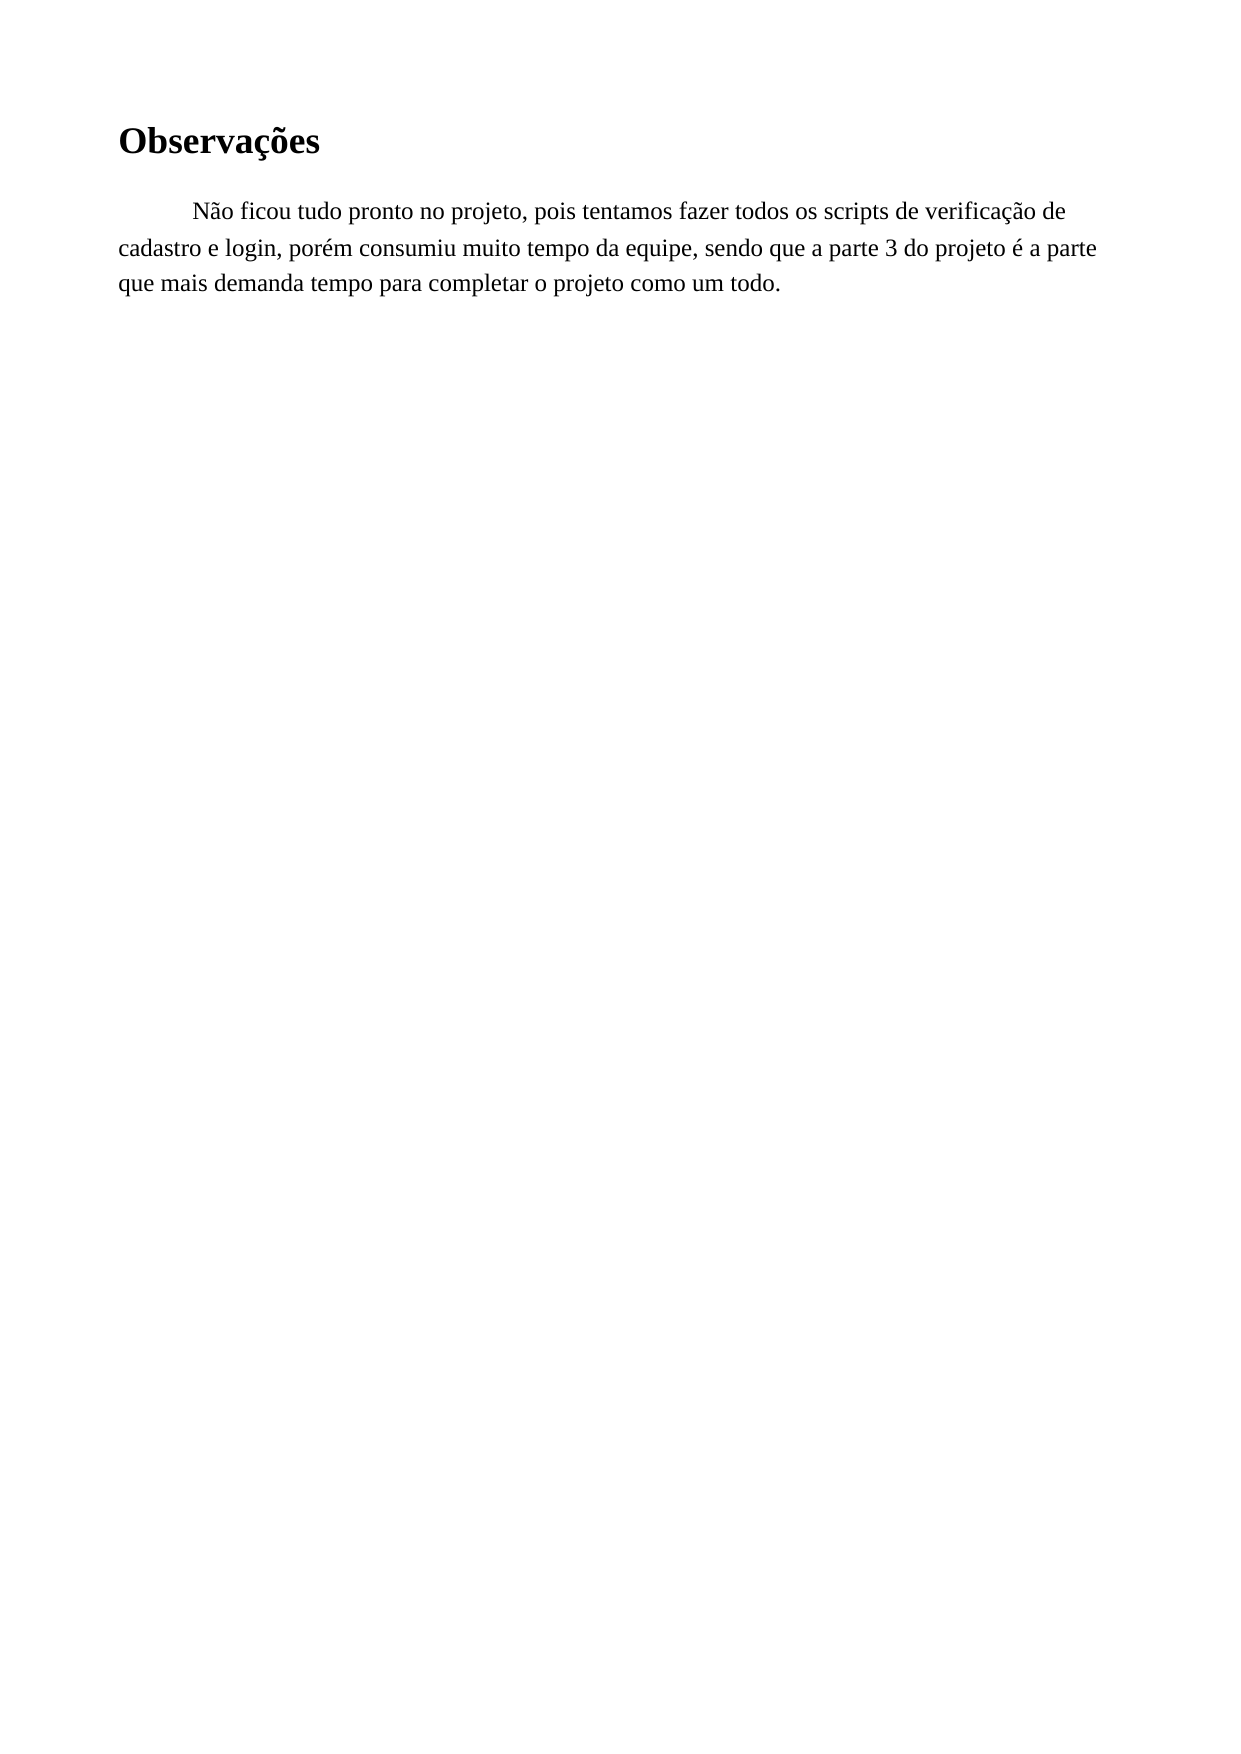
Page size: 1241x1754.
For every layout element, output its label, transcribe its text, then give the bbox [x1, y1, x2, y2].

text Não ficou tudo pronto no projeto, pois tentamos fazer todos os scripts de verificação de cadastro e login, porém consumiu muito tempo da equipe, sendo que a parte 3 do projeto é a parte que mais demanda tempo para completar o projeto como um todo. [118, 184, 1122, 296]
text Observações [118, 118, 1122, 161]
